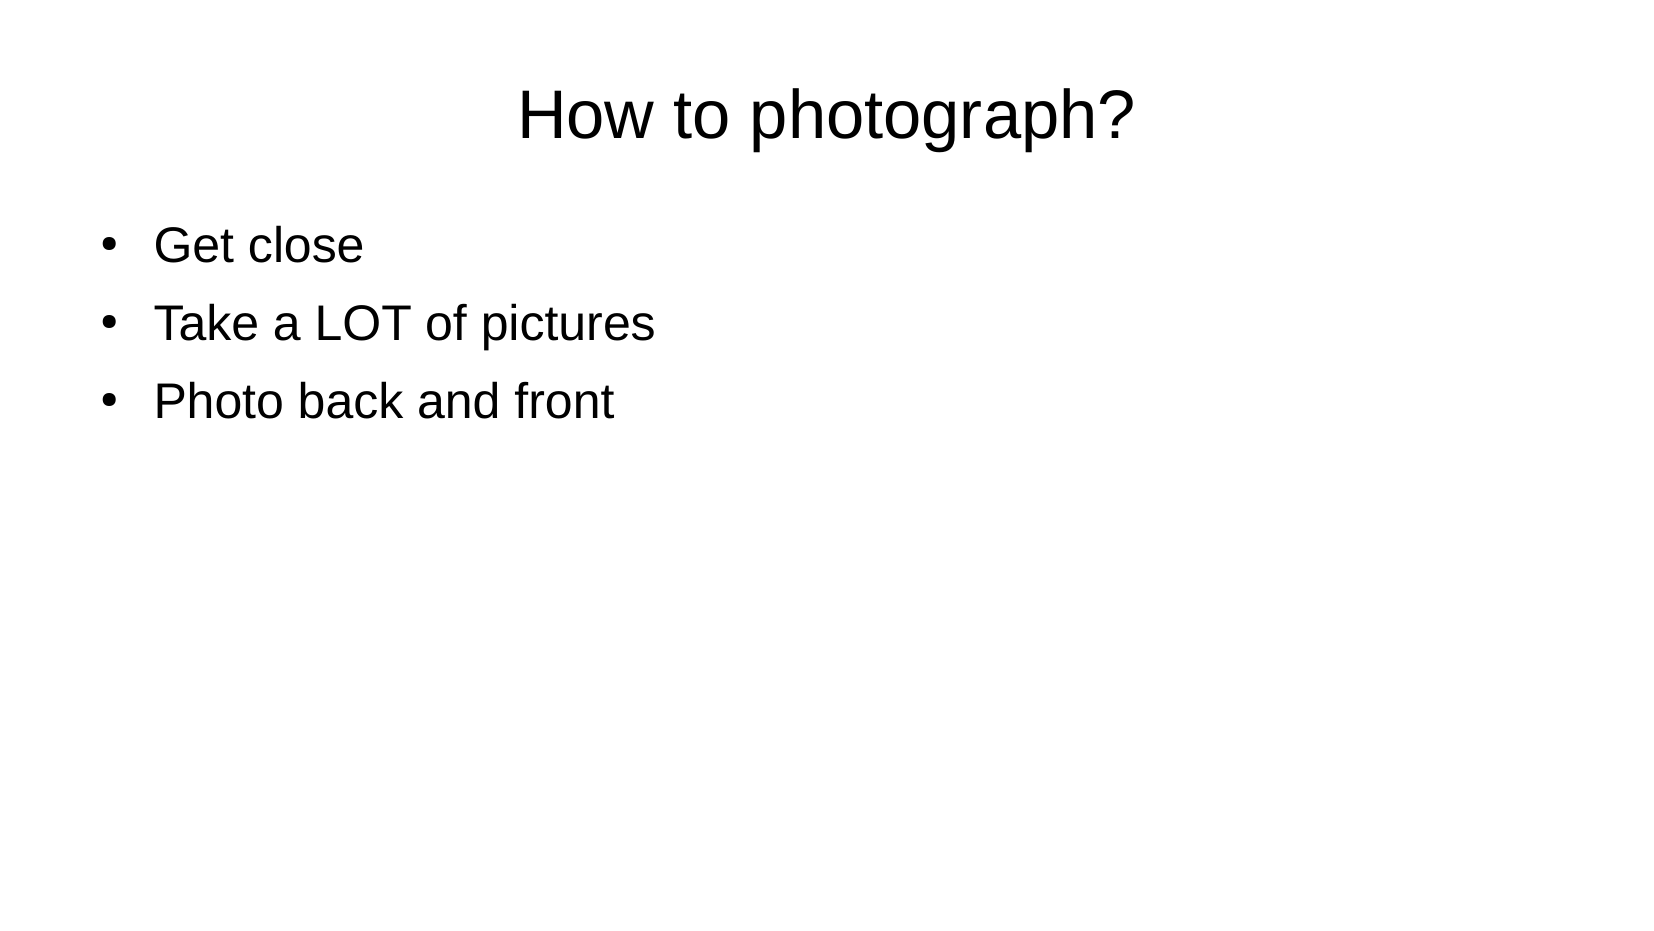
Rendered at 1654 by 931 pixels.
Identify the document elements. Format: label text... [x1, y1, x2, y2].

title How to photograph? [82, 37, 1571, 193]
list Get close Take a LOT of pictures Photo back and front [82, 217, 1571, 758]
